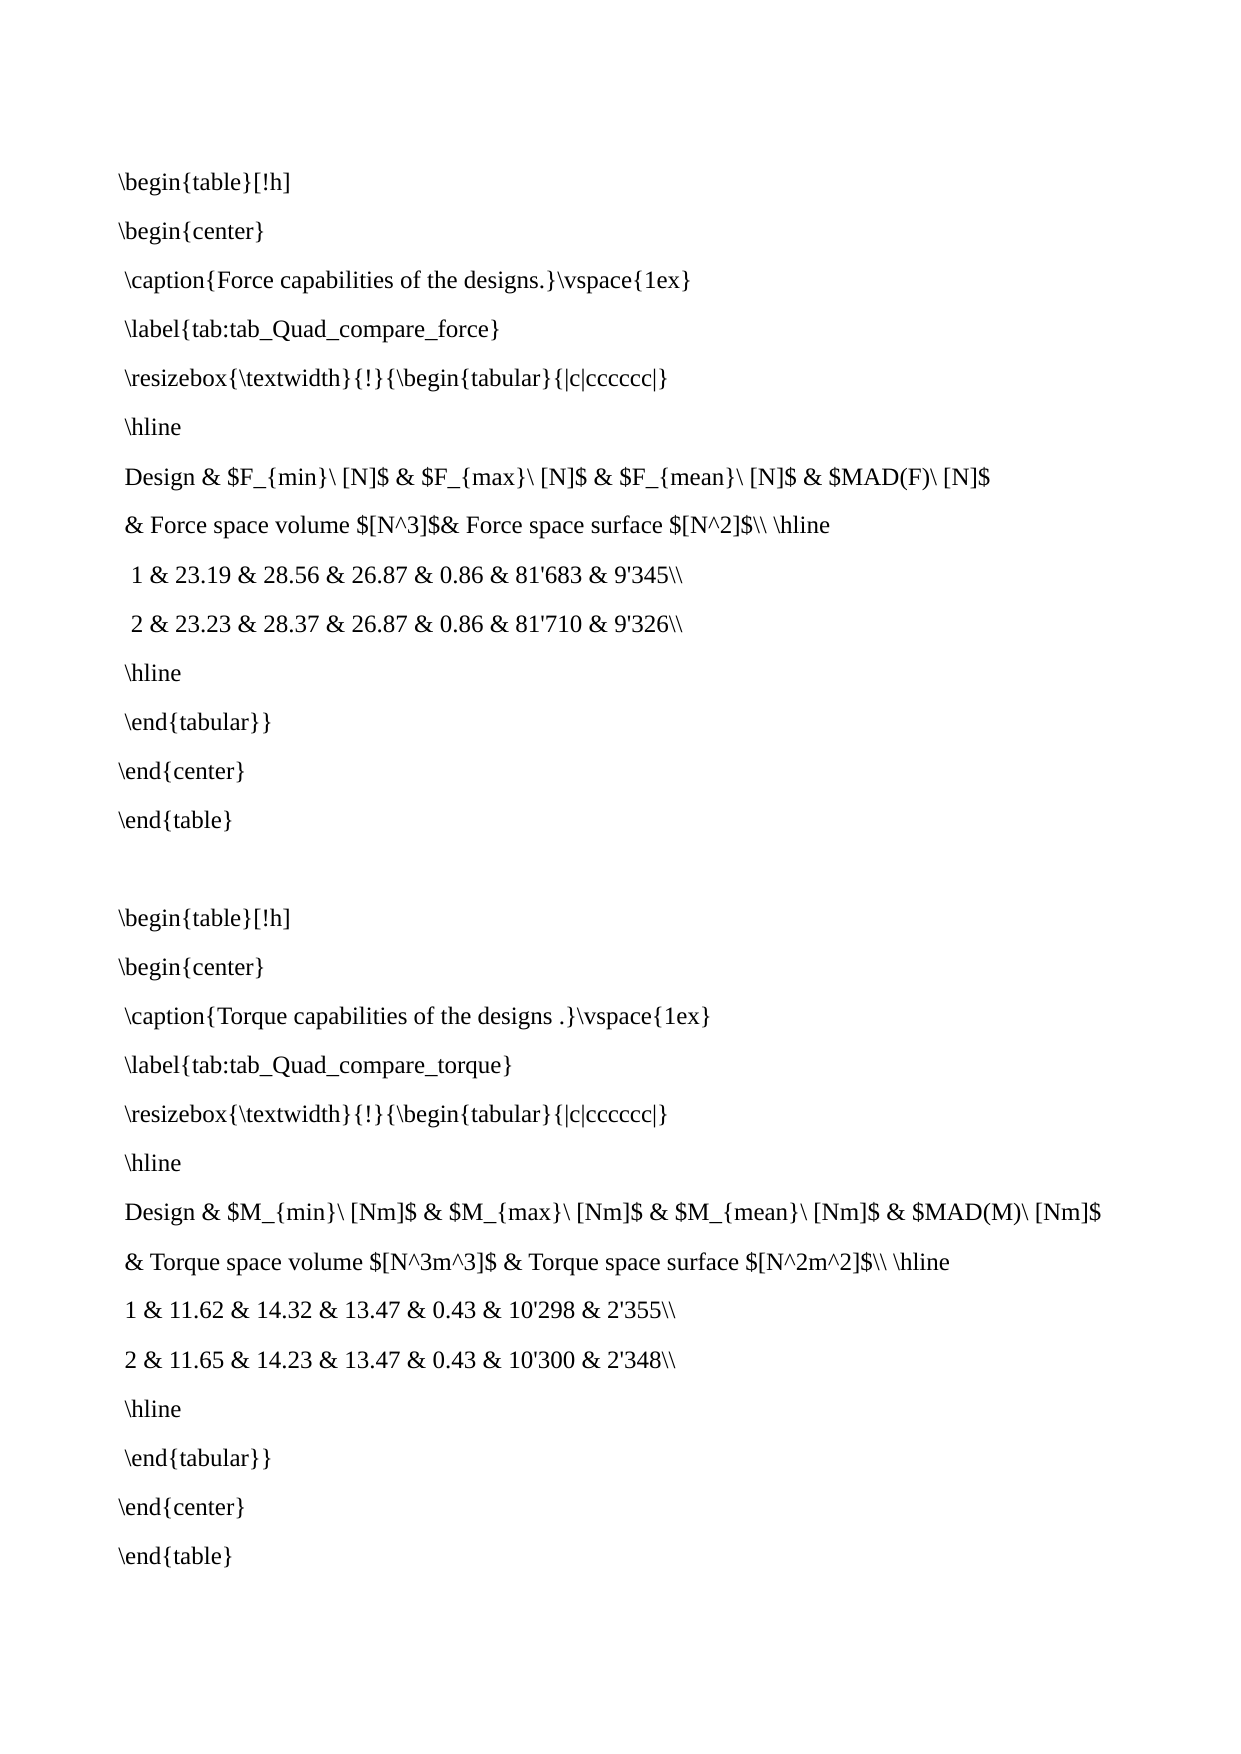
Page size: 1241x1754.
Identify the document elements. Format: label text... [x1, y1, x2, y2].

text \begin{table}[!h] [118, 167, 1122, 196]
text Design & $M_{min}\ [Nm]$ & $M_{max}\ [Nm]$ & $M_{mean}\ [Nm]$ & $MAD(M)\ [Nm]$ [118, 1197, 1122, 1226]
text \hline [118, 658, 1122, 687]
text \hline [118, 1148, 1122, 1177]
text & Torque space volume $[N^3m^3]$ & Torque space surface $[N^2m^2]$\\ \hline [118, 1247, 1122, 1275]
text \begin{center} [118, 216, 1122, 245]
text \end{table} [118, 805, 1122, 834]
text \label{tab:tab_Quad_compare_torque} [118, 1050, 1122, 1079]
text \hline [118, 1394, 1122, 1422]
text \end{table} [118, 1541, 1122, 1570]
text \end{center} [118, 1492, 1122, 1521]
text Design & $F_{min}\ [N]$ & $F_{max}\ [N]$ & $F_{mean}\ [N]$ & $MAD(F)\ [N]$ [118, 462, 1122, 490]
text 2 & 23.23 & 28.37 & 26.87 & 0.86 & 81'710 & 9'326\\ [118, 609, 1122, 637]
text \end{tabular}} [118, 1443, 1122, 1472]
text \begin{table}[!h] [118, 903, 1122, 932]
text 2 & 11.65 & 14.23 & 13.47 & 0.43 & 10'300 & 2'348\\ [118, 1345, 1122, 1373]
text \caption{Force capabilities of the designs.}\vspace{1ex} [118, 265, 1122, 294]
text \hline [118, 412, 1122, 441]
text \resizebox{\textwidth}{!}{\begin{tabular}{|c|cccccc|} [118, 363, 1122, 392]
text 1 & 11.62 & 14.32 & 13.47 & 0.43 & 10'298 & 2'355\\ [118, 1296, 1122, 1324]
text \label{tab:tab_Quad_compare_force} [118, 314, 1122, 343]
text & Force space volume $[N^3]$& Force space surface $[N^2]$\\ \hline [118, 511, 1122, 539]
text \end{center} [118, 756, 1122, 785]
text \end{tabular}} [118, 707, 1122, 736]
text 1 & 23.19 & 28.56 & 26.87 & 0.86 & 81'683 & 9'345\\ [118, 560, 1122, 588]
text \resizebox{\textwidth}{!}{\begin{tabular}{|c|cccccc|} [118, 1099, 1122, 1128]
text \caption{Torque capabilities of the designs .}\vspace{1ex} [118, 1001, 1122, 1030]
text \begin{center} [118, 952, 1122, 981]
